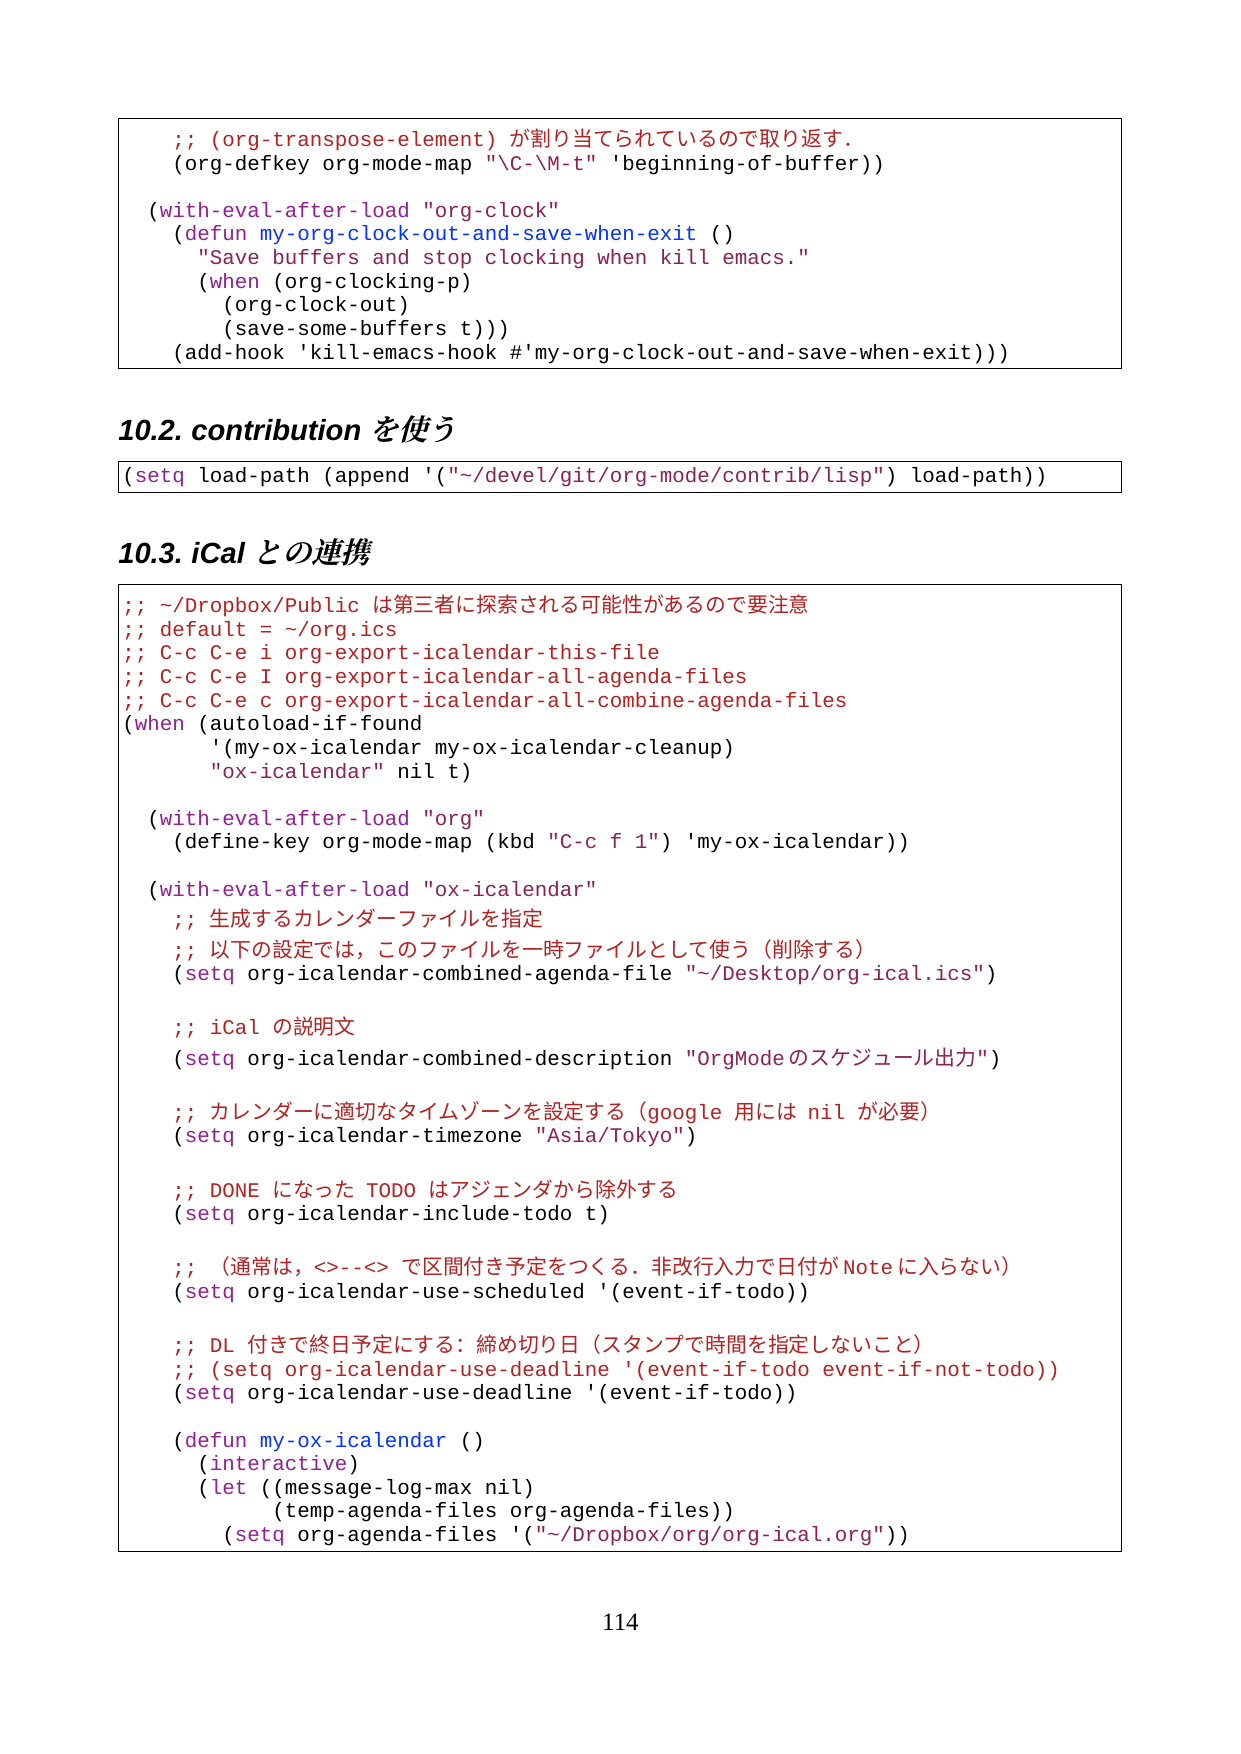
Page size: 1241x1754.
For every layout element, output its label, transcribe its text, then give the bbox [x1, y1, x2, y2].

text (setq org-icalendar-combined-agenda-file "~/Desktop/org-ical.ics") [119, 959, 1121, 983]
subtitle contribution を使う [118, 407, 1122, 448]
text (setq org-icalendar-include-todo t) [119, 1199, 1121, 1223]
text (with-eval-after-load "ox-icalendar" [119, 875, 1121, 898]
text ;; (org-transpose-element) が割り当てられているので取り返す． [119, 119, 1121, 148]
text (temp-agenda-files org-agenda-files)) [119, 1497, 1121, 1520]
text ;; DONE になった TODO はアジェンダから除外する [119, 1169, 1121, 1199]
text (defun my-ox-icalendar () [119, 1426, 1121, 1449]
text ;; C-c C-e i org-export-icalendar-this-file [119, 638, 1121, 662]
text (setq org-icalendar-timezone "Asia/Tokyo") [119, 1122, 1121, 1145]
text (setq load-path (append '("~/devel/git/org-mode/contrib/lisp") load-path)) [119, 462, 1121, 492]
text "Save buffers and stop clocking when kill emacs." [119, 243, 1121, 267]
text ;; DL 付きで終日予定にする：締め切り日（スタンプで時間を指定しないこと） [119, 1324, 1121, 1355]
text (let ((message-log-max nil) [119, 1473, 1121, 1497]
text ;; C-c C-e I org-export-icalendar-all-agenda-files [119, 662, 1121, 686]
text (with-eval-after-load "org-clock" [119, 196, 1121, 219]
text (setq org-icalendar-use-deadline '(event-if-todo)) [119, 1378, 1121, 1402]
text (org-clock-out) [119, 290, 1121, 314]
text (defun my-org-clock-out-and-save-when-exit () [119, 219, 1121, 243]
text ;; C-c C-e c org-export-icalendar-all-combine-agenda-files [119, 686, 1121, 709]
text '(my-ox-icalendar my-ox-icalendar-cleanup) [119, 733, 1121, 757]
text ;; 生成するカレンダーファイルを指定 [119, 898, 1121, 929]
text ;; 以下の設定では，このファイルを一時ファイルとして使う（削除する） [119, 929, 1121, 959]
subtitle iCal との連携 [118, 530, 1122, 572]
text (add-hook 'kill-emacs-hook #'my-org-clock-out-and-save-when-exit))) [119, 338, 1121, 368]
text (with-eval-after-load "org" [119, 804, 1121, 828]
text (when (autoload-if-found [119, 709, 1121, 733]
text (org-defkey org-mode-map "\C-\M-t" 'beginning-of-buffer)) [119, 148, 1121, 172]
text (save-some-buffers t))) [119, 314, 1121, 338]
text (when (org-clocking-p) [119, 267, 1121, 290]
text (interactive) [119, 1449, 1121, 1473]
text (setq org-icalendar-use-scheduled '(event-if-todo)) [119, 1277, 1121, 1301]
text (setq org-icalendar-combined-description "OrgModeのスケジュール出力") [119, 1037, 1121, 1067]
text ;; default = ~/org.ics [119, 615, 1121, 638]
text (setq org-agenda-files '("~/Dropbox/org/org-ical.org")) [119, 1520, 1121, 1551]
text ;; iCal の説明文 [119, 1007, 1121, 1037]
text "ox-icalendar" nil t) [119, 757, 1121, 780]
text (define-key org-mode-map (kbd "C-c f 1") 'my-ox-icalendar)) [119, 828, 1121, 851]
text ;; (setq org-icalendar-use-deadline '(event-if-todo event-if-not-todo)) [119, 1355, 1121, 1378]
text ;; カレンダーに適切なタイムゾーンを設定する（google 用には nil が必要） [119, 1091, 1121, 1122]
text ;; （通常は，<>--<> で区間付き予定をつくる．非改行入力で日付がNoteに入らない） [119, 1247, 1121, 1277]
text ;; ~/Dropbox/Public は第三者に探索される可能性があるので要注意 [119, 585, 1121, 615]
